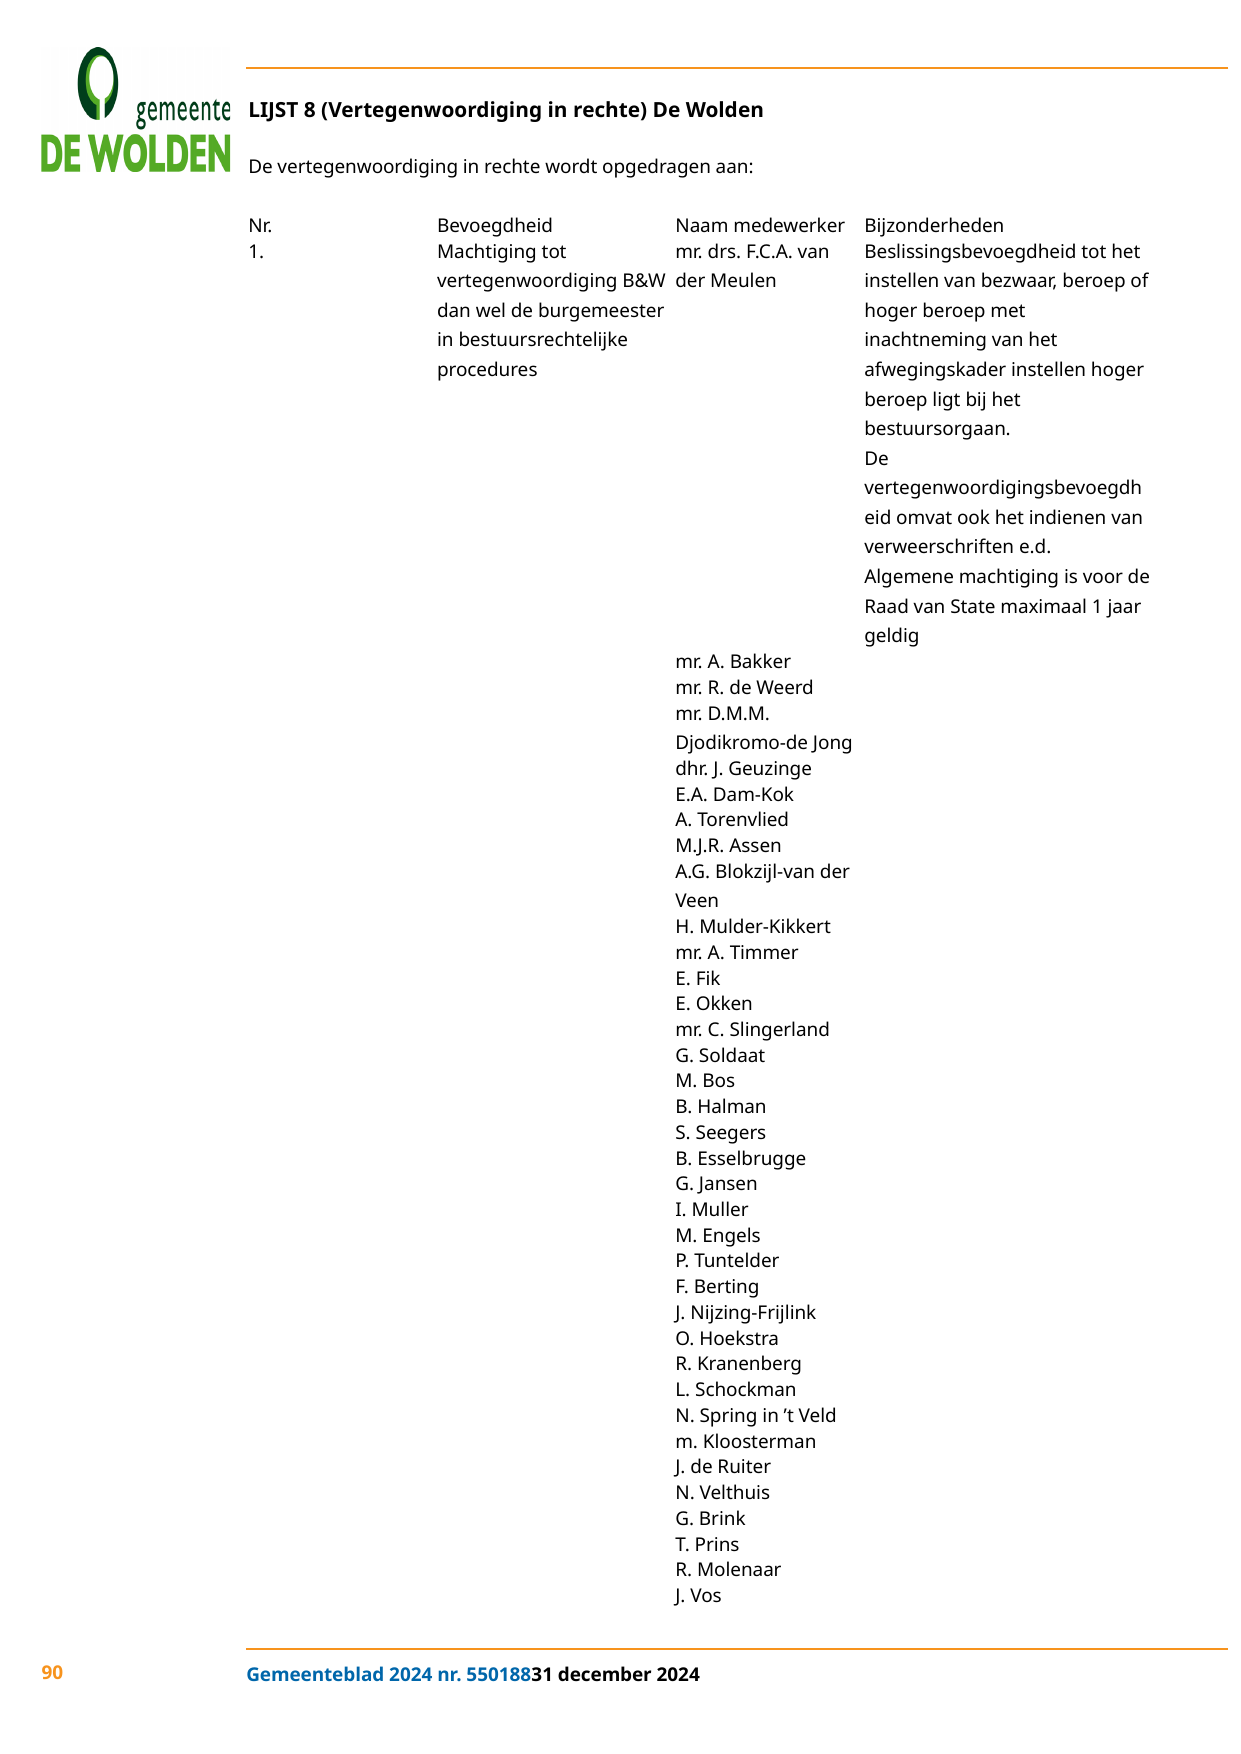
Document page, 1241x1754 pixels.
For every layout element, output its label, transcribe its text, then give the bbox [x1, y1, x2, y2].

table_cell [864, 858, 1152, 913]
table_cell B. Esselbrugge [675, 1145, 864, 1171]
table_cell J. de Ruiter [675, 1454, 864, 1479]
table_cell [248, 755, 437, 781]
table_cell [864, 674, 1152, 700]
table_cell [437, 1505, 675, 1531]
table_cell [437, 1196, 675, 1222]
table_cell [864, 1325, 1152, 1351]
table_cell [864, 1274, 1152, 1299]
table_cell [437, 781, 675, 806]
table_cell [437, 700, 675, 755]
table_cell [437, 858, 675, 913]
table_cell O. Hoekstra [675, 1325, 864, 1351]
table_cell [248, 858, 437, 913]
table_cell L. Schockman [675, 1376, 864, 1402]
table_cell B. Halman [675, 1093, 864, 1119]
table_cell [437, 913, 675, 939]
table_cell H. Mulder-Kikkert [675, 913, 864, 939]
table_cell N. Spring in ’t Veld [675, 1402, 864, 1428]
table_cell P. Tuntelder [675, 1248, 864, 1273]
table_cell [864, 1145, 1152, 1171]
table_cell [864, 1068, 1152, 1093]
table_cell [437, 832, 675, 858]
table_cell [248, 1479, 437, 1505]
table_cell [248, 1093, 437, 1119]
table_header Nr. [248, 212, 437, 238]
table_cell [248, 1196, 437, 1222]
table_cell [864, 832, 1152, 858]
table_cell [437, 939, 675, 965]
table_cell [864, 1171, 1152, 1196]
table_cell [248, 781, 437, 806]
table_cell m. Kloosterman [675, 1428, 864, 1453]
table_cell G. Soldaat [675, 1042, 864, 1068]
table_cell mr. A. Bakker [675, 648, 864, 674]
table_cell [437, 1093, 675, 1119]
table_cell [864, 1582, 1152, 1608]
table_cell [437, 1274, 675, 1299]
table_cell [248, 1119, 437, 1145]
table_cell [864, 913, 1152, 939]
table_cell [437, 1428, 675, 1453]
table_cell Beslissingsbevoegdheid tot het instellen van bezwaar, beroep of hoger beroep met inachtneming van het afwegingskader instellen hoger beroep ligt bij het bestuursorgaan. De vertegenwoordigingsbevoegdheid omvat ook het indienen van verweerschriften e.d. Algemene machtiging is voor de Raad van State maximaal 1 jaar geldig [864, 238, 1152, 648]
table_cell [248, 965, 437, 990]
table_cell [248, 990, 437, 1016]
table_cell S. Seegers [675, 1119, 864, 1145]
table_cell [248, 939, 437, 965]
table_cell [248, 1042, 437, 1068]
table_cell [437, 1402, 675, 1428]
table_cell [248, 1402, 437, 1428]
table_cell [248, 1351, 437, 1376]
table_cell mr. R. de Weerd [675, 674, 864, 700]
table_cell [864, 648, 1152, 674]
table_cell [437, 1351, 675, 1376]
table_cell [864, 1531, 1152, 1556]
table_cell [437, 990, 675, 1016]
table_cell [437, 1299, 675, 1325]
table_cell M. Bos [675, 1068, 864, 1093]
table_cell N. Velthuis [675, 1479, 864, 1505]
table_cell [248, 1376, 437, 1402]
table_cell [248, 648, 437, 674]
table_cell [248, 1454, 437, 1479]
table_cell [437, 1248, 675, 1273]
table_cell F. Berting [675, 1274, 864, 1299]
table_cell A.G. Blokzijl-van der Veen [675, 858, 864, 913]
table_cell Machtiging tot vertegenwoordiging B&W dan wel de burgemeester in bestuursrechtelijke procedures [437, 238, 675, 648]
table_cell [437, 1376, 675, 1402]
table_cell I. Muller [675, 1196, 864, 1222]
table_cell [864, 1428, 1152, 1453]
table_cell [248, 1274, 437, 1299]
table_cell [248, 913, 437, 939]
table_cell [248, 1248, 437, 1273]
table_cell [248, 1325, 437, 1351]
table_cell [864, 781, 1152, 806]
table_cell [248, 1531, 437, 1556]
table_cell [437, 1556, 675, 1582]
table_cell M.J.R. Assen [675, 832, 864, 858]
table_cell M. Engels [675, 1222, 864, 1248]
table_cell [248, 700, 437, 755]
text De vertegenwoordiging in rechte wordt opgedragen aan: [248, 153, 1152, 179]
table_cell [864, 755, 1152, 781]
text LIJST 8 (Vertegenwoordiging in rechte) De Wolden [248, 95, 1152, 123]
table_cell [437, 1222, 675, 1248]
table_cell 1. [248, 238, 437, 648]
table_cell [248, 1145, 437, 1171]
table_cell [437, 1454, 675, 1479]
table_cell E.A. Dam-Kok [675, 781, 864, 806]
table_cell [437, 755, 675, 781]
table_cell R. Kranenberg [675, 1351, 864, 1376]
table_cell [437, 1582, 675, 1608]
table_cell [248, 1299, 437, 1325]
table_cell J. Nijzing-Frijlink [675, 1299, 864, 1325]
table_cell [864, 1376, 1152, 1402]
table_cell [437, 674, 675, 700]
table_cell [864, 939, 1152, 965]
picture [41, 47, 231, 172]
table_cell [437, 1531, 675, 1556]
table_cell [437, 1016, 675, 1042]
table_cell [864, 806, 1152, 832]
table_cell [248, 1505, 437, 1531]
table_cell [437, 1042, 675, 1068]
table_cell [248, 1016, 437, 1042]
table_cell [248, 806, 437, 832]
table_cell E. Fik [675, 965, 864, 990]
table_cell mr. D.M.M. Djodikromo-de Jong [675, 700, 864, 755]
table_cell R. Molenaar [675, 1556, 864, 1582]
table_cell [864, 1454, 1152, 1479]
table_cell mr. drs. F.C.A. van der Meulen [675, 238, 864, 648]
table_cell [437, 648, 675, 674]
table_cell [864, 965, 1152, 990]
table_cell [864, 1556, 1152, 1582]
table_cell [437, 1171, 675, 1196]
table_cell [864, 1196, 1152, 1222]
table_cell A. Torenvlied [675, 806, 864, 832]
table_cell [864, 1402, 1152, 1428]
table_cell E. Okken [675, 990, 864, 1016]
table_cell G. Jansen [675, 1171, 864, 1196]
table_header Naam medewerker [675, 212, 864, 238]
table_cell [864, 990, 1152, 1016]
table_cell [864, 1016, 1152, 1042]
table_cell [864, 700, 1152, 755]
table_cell [248, 1582, 437, 1608]
table_cell [248, 1171, 437, 1196]
table_cell mr. C. Slingerland [675, 1016, 864, 1042]
table_cell [437, 1119, 675, 1145]
table_cell [437, 1479, 675, 1505]
table_cell [248, 1068, 437, 1093]
table_cell T. Prins [675, 1531, 864, 1556]
table_cell [437, 1068, 675, 1093]
table_cell [437, 965, 675, 990]
table_cell [864, 1042, 1152, 1068]
table_cell J. Vos [675, 1582, 864, 1608]
table_cell [864, 1248, 1152, 1273]
table_cell dhr. J. Geuzinge [675, 755, 864, 781]
table_cell [248, 1222, 437, 1248]
table_cell G. Brink [675, 1505, 864, 1531]
table_cell [864, 1351, 1152, 1376]
table_cell [864, 1093, 1152, 1119]
table_header Bijzonderheden [864, 212, 1152, 238]
table_cell [864, 1222, 1152, 1248]
table_header Bevoegdheid [437, 212, 675, 238]
table_cell [248, 1428, 437, 1453]
table_cell [864, 1299, 1152, 1325]
table_cell [248, 832, 437, 858]
table_cell mr. A. Timmer [675, 939, 864, 965]
table_cell [864, 1119, 1152, 1145]
table_cell [437, 1145, 675, 1171]
table_cell [248, 674, 437, 700]
table_cell [437, 806, 675, 832]
table_cell [864, 1479, 1152, 1505]
table_cell [248, 1556, 437, 1582]
table_cell [864, 1505, 1152, 1531]
table_cell [437, 1325, 675, 1351]
